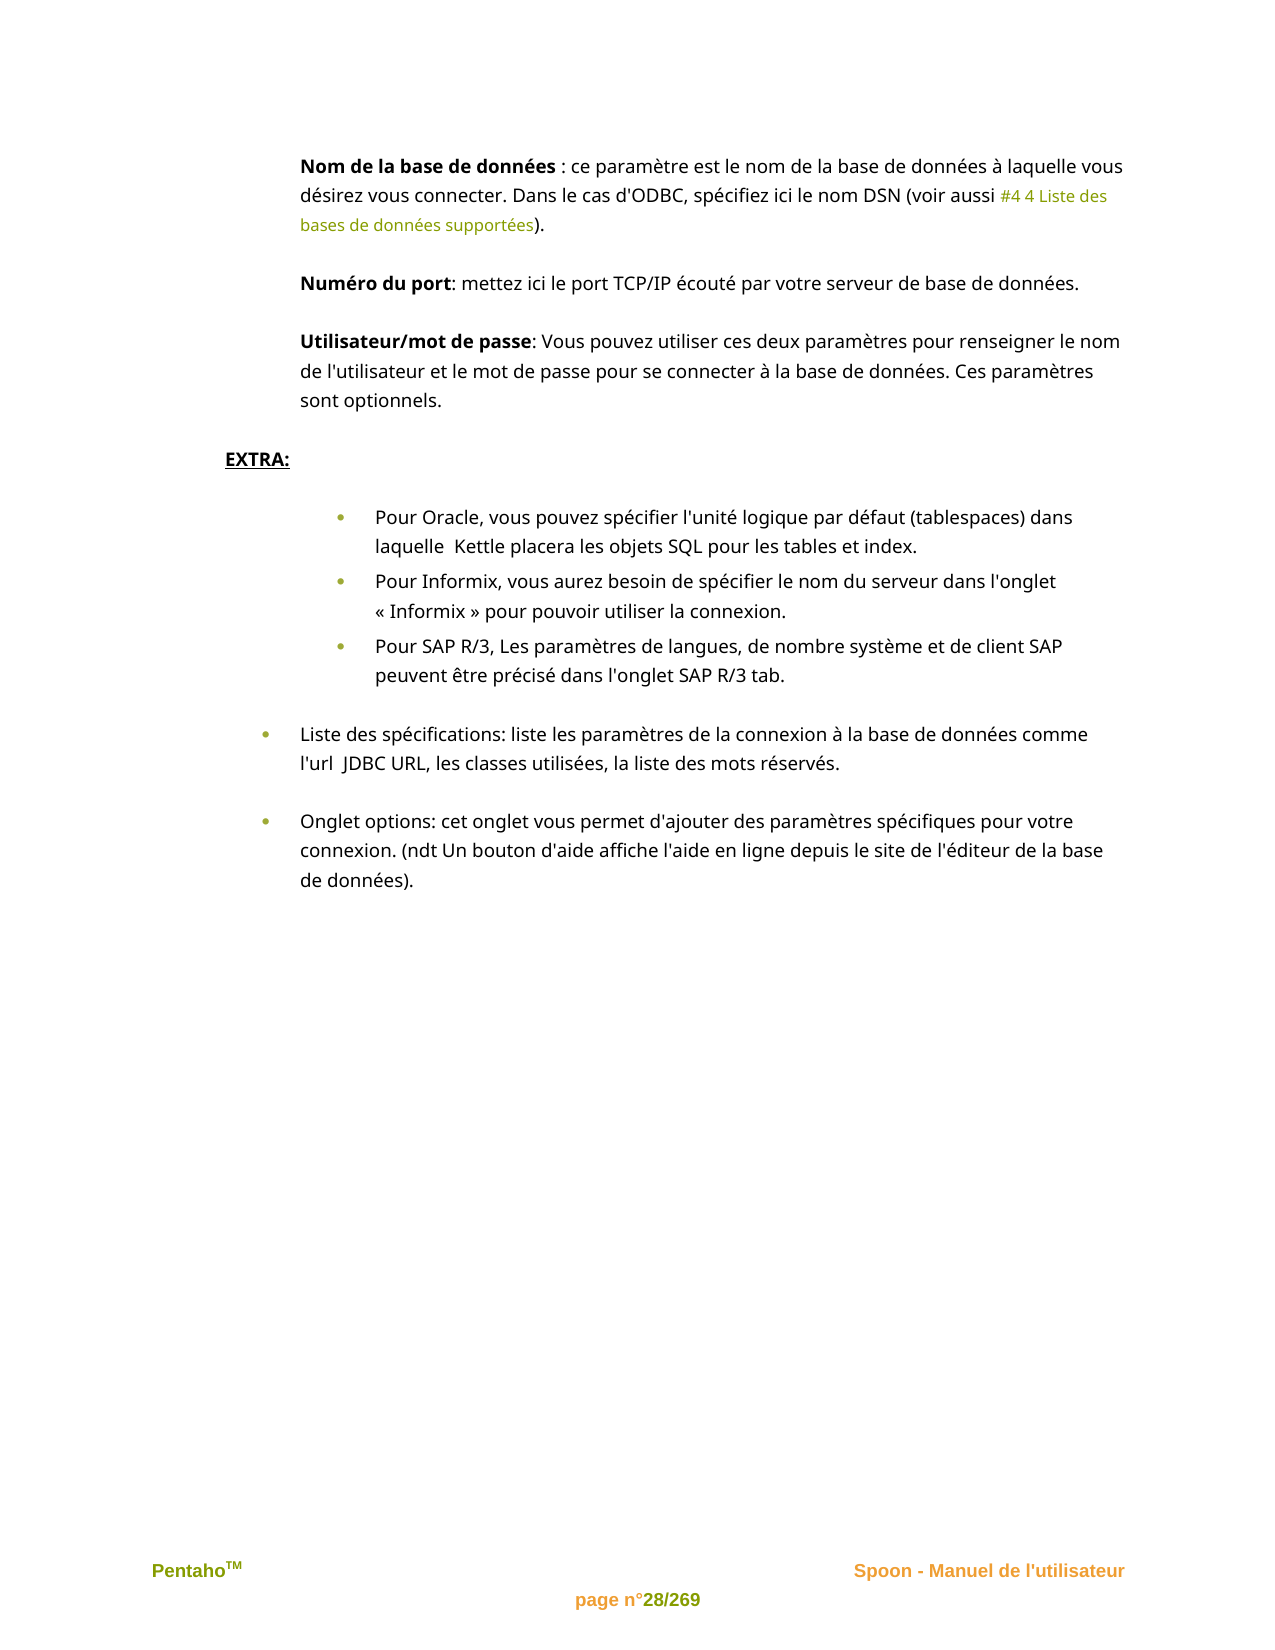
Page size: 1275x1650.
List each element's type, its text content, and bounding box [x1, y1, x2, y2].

text Nom de la base de données : ce paramètre est le nom de la base de données à laquelle vous désirez vous connecter. Dans le cas d'ODBC, spécifiez ici le nom DSN (voir aussi #4 4 Liste des bases de données supportées). [300, 150, 1125, 237]
list Pour Informix, vous aurez besoin de spécifier le nom du serveur dans l'onglet « Informix » pour pouvoir utiliser la connexion. [337, 566, 1125, 624]
list Pour SAP R/3, Les paramètres de langues, de nombre système et de client SAP peuvent être précisé dans l'onglet SAP R/3 tab. [337, 630, 1125, 688]
text Numéro du port: mettez ici le port TCP/IP écouté par votre serveur de base de données. [300, 267, 1125, 296]
list Liste des spécifications: liste les paramètres de la connexion à la base de données comme l'url JDBC URL, les classes utilisées, la liste des mots réservés. [262, 718, 1125, 776]
list Onglet options: cet onglet vous permet d'ajouter des paramètres spécifiques pour votre connexion. (ndt Un bouton d'aide affiche l'aide en ligne depuis le site de l'éditeur de la base de données). [262, 805, 1125, 893]
text EXTRA: [225, 443, 1125, 472]
list Pour Oracle, vous pouvez spécifier l'unité logique par défaut (tablespaces) dans laquelle Kettle placera les objets SQL pour les tables et index. [337, 501, 1125, 559]
text Utilisateur/mot de passe: Vous pouvez utiliser ces deux paramètres pour renseigner le nom de l'utilisateur et le mot de passe pour se connecter à la base de données. Ces paramètres sont optionnels. [300, 326, 1125, 413]
